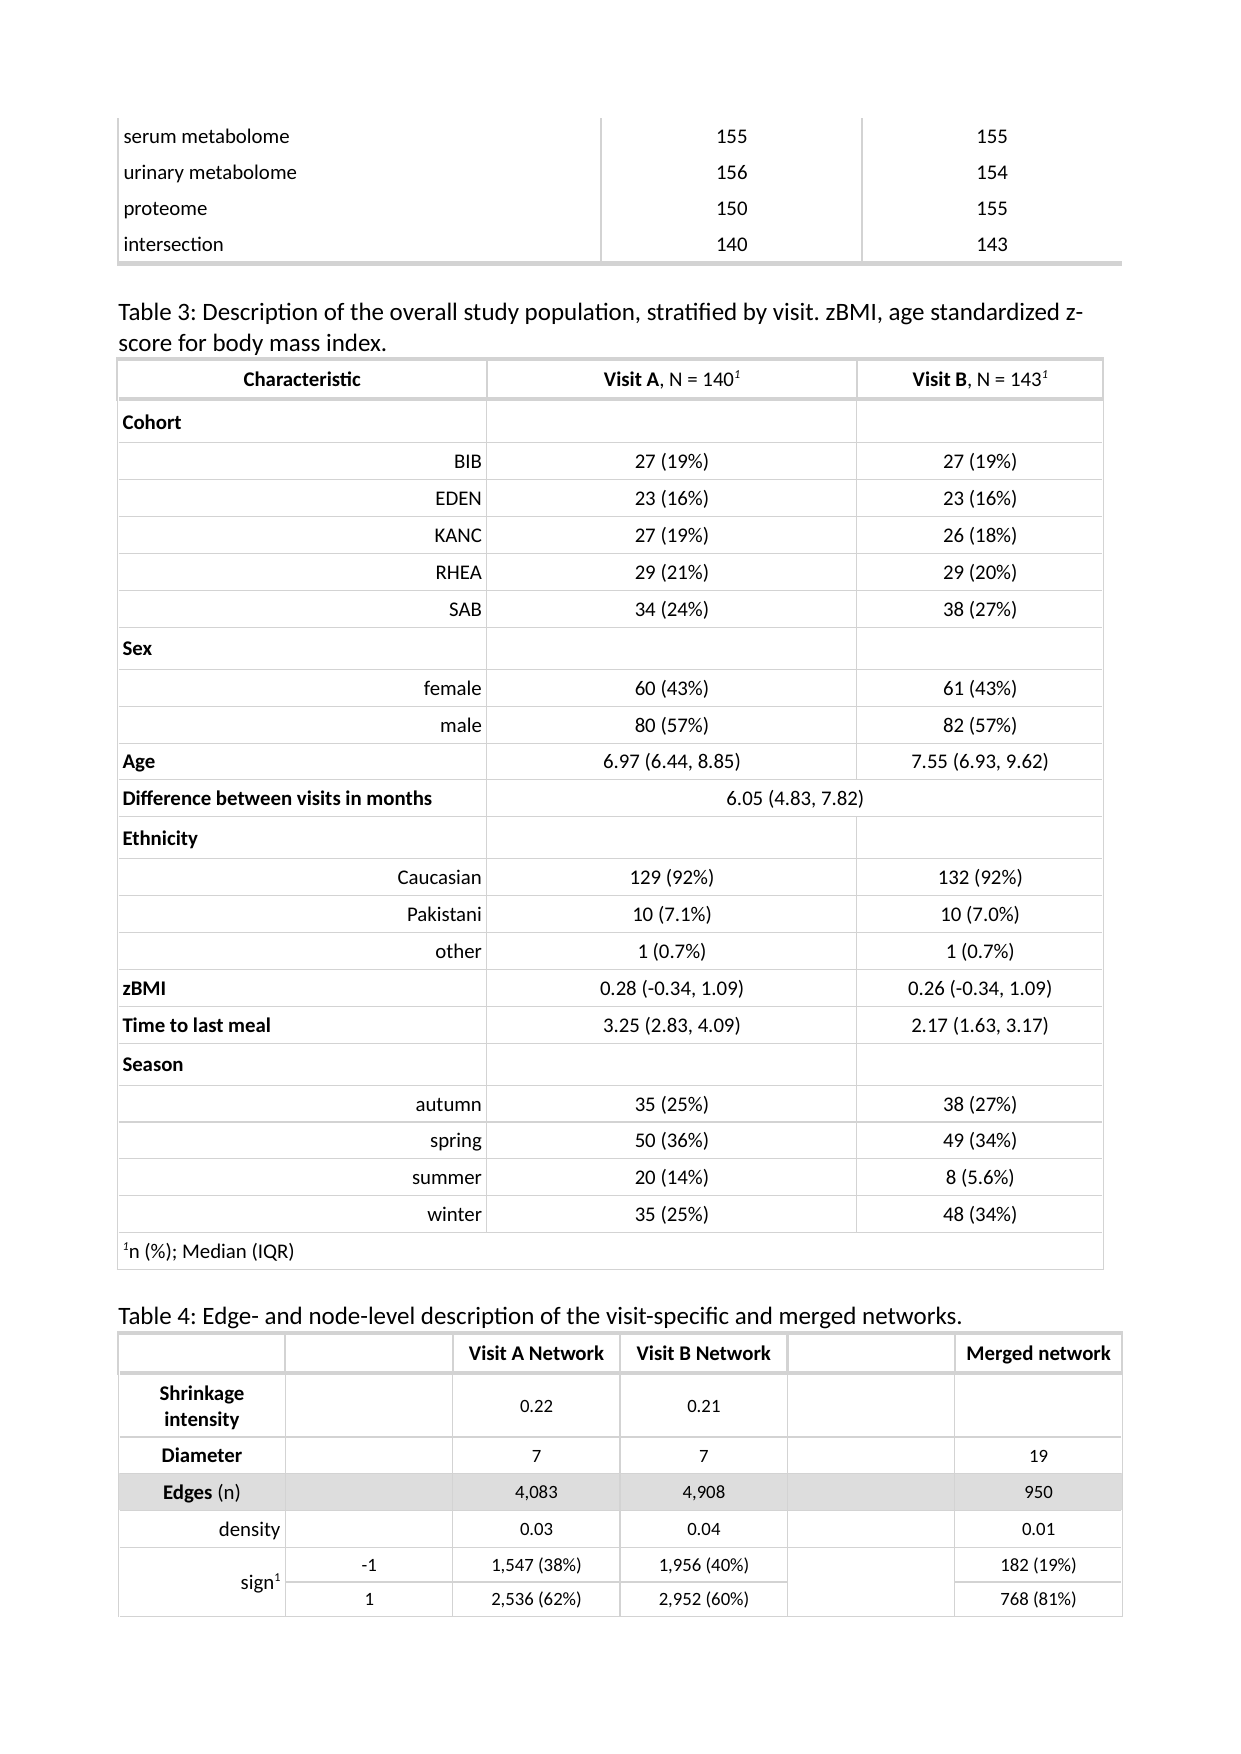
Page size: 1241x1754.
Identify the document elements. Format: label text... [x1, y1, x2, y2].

table_header Visit B Network [621, 1335, 786, 1371]
table_cell 129 (92%) [487, 859, 856, 895]
table_cell [955, 1375, 1122, 1436]
table_cell Shrinkage intensity [119, 1372, 285, 1436]
table_cell 6.05 (4.83, 7.82) [487, 779, 1103, 816]
text Table 4: Edge- and node-level description of the visit-specific and merged networks. [118, 1300, 1122, 1331]
table_cell Ethnicity [118, 817, 486, 858]
table_cell [857, 627, 1103, 669]
table_cell 60 (43%) [487, 670, 856, 706]
table_cell [857, 401, 1103, 442]
table_cell Time to last meal [118, 1007, 486, 1042]
table_cell [788, 1438, 954, 1473]
table_cell -1 [286, 1548, 452, 1581]
table_cell 20 (14%) [487, 1159, 856, 1195]
table_cell density [119, 1511, 285, 1547]
table_cell 1 [286, 1583, 452, 1616]
table_cell 48 (34%) [857, 1195, 1103, 1232]
table_cell [788, 1375, 954, 1436]
table_cell 4,908 [621, 1474, 787, 1510]
table_cell female [118, 670, 486, 706]
table_cell serum metabolome [119, 118, 600, 154]
table_cell 0.22 [453, 1375, 619, 1436]
table_cell intersection [119, 226, 600, 261]
table_cell Age [118, 744, 486, 779]
table_cell Pakistani [118, 896, 486, 932]
table_cell 38 (27%) [857, 1085, 1103, 1121]
table_cell RHEA [118, 554, 486, 590]
table_cell 1 (0.7%) [487, 933, 856, 969]
table_cell 10 (7.1%) [487, 896, 856, 932]
table_cell 2,536 (62%) [453, 1583, 619, 1616]
table_cell 27 (19%) [487, 517, 856, 553]
table_cell 156 [602, 154, 861, 190]
table_header [286, 1335, 452, 1371]
table_cell [857, 1043, 1103, 1084]
table_cell Diameter [119, 1437, 285, 1473]
table_cell 2.17 (1.63, 3.17) [857, 1006, 1103, 1042]
table_header Visit A, N = 1401 [488, 361, 856, 397]
table_cell 0.28 (-0.34, 1.09) [487, 970, 856, 1006]
table_cell 23 (16%) [487, 480, 856, 516]
table_cell 7 [453, 1438, 619, 1473]
table_cell [788, 1511, 954, 1547]
table_cell 10 (7.0%) [857, 895, 1103, 932]
table_cell 35 (25%) [487, 1196, 856, 1232]
table_cell zBMI [118, 970, 486, 1006]
table_cell [286, 1438, 452, 1473]
table_cell [286, 1474, 452, 1510]
table_cell 0.04 [621, 1511, 787, 1547]
table_cell 3.25 (2.83, 4.09) [487, 1007, 856, 1042]
table_cell 80 (57%) [487, 707, 856, 742]
table_cell 950 [955, 1473, 1122, 1510]
table_cell other [118, 933, 486, 969]
table_cell 140 [602, 226, 861, 261]
table_cell [487, 1044, 856, 1084]
table_cell 0.01 [955, 1510, 1122, 1547]
table_cell 0.26 (-0.34, 1.09) [857, 969, 1103, 1006]
table_cell spring [118, 1122, 486, 1158]
table_cell 143 [863, 226, 1122, 261]
table_cell KANC [118, 517, 486, 553]
table_cell 155 [602, 118, 861, 154]
table_cell 150 [602, 190, 861, 226]
table_cell sign1 [119, 1548, 285, 1616]
table_cell Cohort [118, 398, 486, 442]
table_cell urinary metabolome [119, 154, 600, 190]
table_cell autumn [118, 1086, 486, 1121]
table_cell 82 (57%) [857, 706, 1103, 742]
table_cell EDEN [118, 480, 486, 516]
table_header [119, 1335, 284, 1371]
table_cell 27 (19%) [487, 443, 856, 479]
table_cell winter [118, 1196, 486, 1232]
table_cell 29 (21%) [487, 554, 856, 590]
table_header Merged network [956, 1335, 1121, 1371]
table_cell [286, 1511, 452, 1547]
table_cell 768 (81%) [955, 1581, 1122, 1616]
table_cell 1 (0.7%) [857, 932, 1103, 969]
table_cell 35 (25%) [487, 1086, 856, 1121]
table_cell [487, 401, 856, 442]
table_cell 49 (34%) [857, 1121, 1103, 1158]
table_header Visit B, N = 1431 [858, 361, 1102, 397]
table_cell Sex [118, 628, 486, 669]
table_cell 26 (18%) [857, 516, 1103, 553]
table_header [789, 1335, 954, 1371]
table_cell 2,952 (60%) [621, 1583, 787, 1616]
table_cell 182 (19%) [955, 1547, 1122, 1581]
table_cell male [118, 707, 486, 742]
table_cell [286, 1375, 452, 1436]
table_cell Season [118, 1044, 486, 1084]
text Table 3: Description of the overall study population, stratified by visit. zBMI, age standardized z-score for body mass index. [118, 296, 1122, 357]
table_cell 1,547 (38%) [453, 1548, 619, 1581]
table_cell 29 (20%) [857, 553, 1103, 590]
table_cell 4,083 [453, 1474, 619, 1510]
table_cell [487, 817, 856, 858]
table_cell Caucasian [118, 859, 486, 895]
table_cell Edges (n) [119, 1474, 285, 1510]
table_cell [788, 1474, 954, 1510]
table_cell SAB [118, 591, 486, 627]
table_cell 38 (27%) [857, 590, 1103, 627]
table_cell proteome [119, 190, 600, 226]
table_cell 154 [863, 154, 1122, 190]
table_cell 155 [863, 190, 1122, 226]
table_cell BIB [118, 443, 486, 479]
table_cell [487, 628, 856, 669]
table_cell 34 (24%) [487, 591, 856, 627]
table_cell 7 [621, 1438, 787, 1473]
table_cell 8 (5.6%) [857, 1158, 1103, 1195]
table_header Visit A Network [454, 1335, 619, 1371]
table_cell 61 (43%) [857, 669, 1103, 706]
table_cell 1n (%); Median (IQR) [118, 1232, 1103, 1269]
table_cell 27 (19%) [857, 442, 1103, 479]
table_cell 132 (92%) [857, 858, 1103, 895]
table_cell 0.03 [453, 1511, 619, 1547]
table_cell 23 (16%) [857, 479, 1103, 516]
table_cell 0.21 [621, 1375, 787, 1436]
table_cell 19 [955, 1436, 1122, 1473]
table_cell [857, 816, 1103, 858]
table_cell 50 (36%) [487, 1123, 856, 1158]
table_cell Difference between visits in months [118, 780, 486, 816]
table_cell 155 [863, 118, 1122, 154]
table_cell 7.55 (6.93, 9.62) [857, 743, 1103, 779]
table_cell 6.97 (6.44, 8.85) [487, 744, 856, 779]
table_cell 1,956 (40%) [621, 1548, 787, 1581]
table_header Characteristic [118, 361, 486, 397]
table_cell [788, 1548, 954, 1616]
table_cell summer [118, 1159, 486, 1195]
